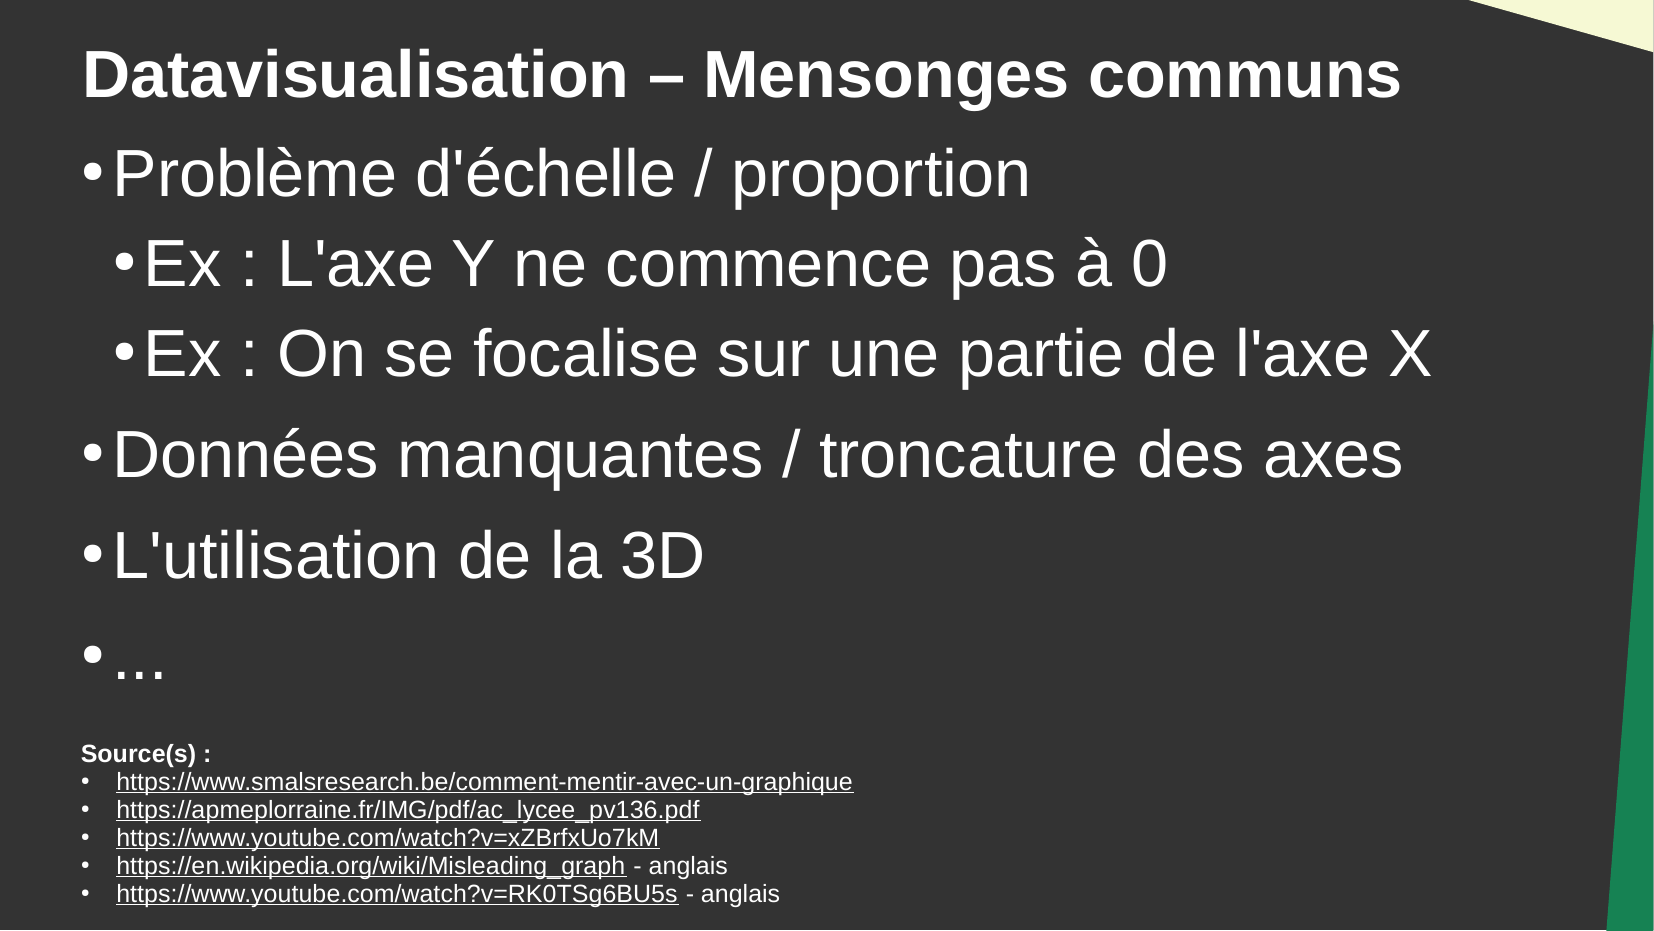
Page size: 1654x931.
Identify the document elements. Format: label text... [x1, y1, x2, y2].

list Problème d'échelle / proportion Ex : L'axe Y ne commence pas à 0 Ex : On se focalise sur une partie de l'axe X Données manquantes / troncature des axes L'utilisation de la 3D ... [80, 135, 1619, 697]
text_box Source(s) : https://www.smalsresearch.be/comment-mentir-avec-un-graphique https://apmeplorraine.fr/IMG/pdf/ac_lycee_pv136.pdf https://www.youtube.com/watch?v=xZBrfxUo7kM https://en.wikipedia.org/wiki/Misleading_graph - anglais https://www.youtube.com/watch?v=RK0TSg6BU5s - anglais [66, 732, 1483, 916]
text_box [1468, 0, 1654, 53]
title Datavisualisation – Mensonges communs [82, 37, 1571, 122]
text_box [1606, 314, 1654, 931]
